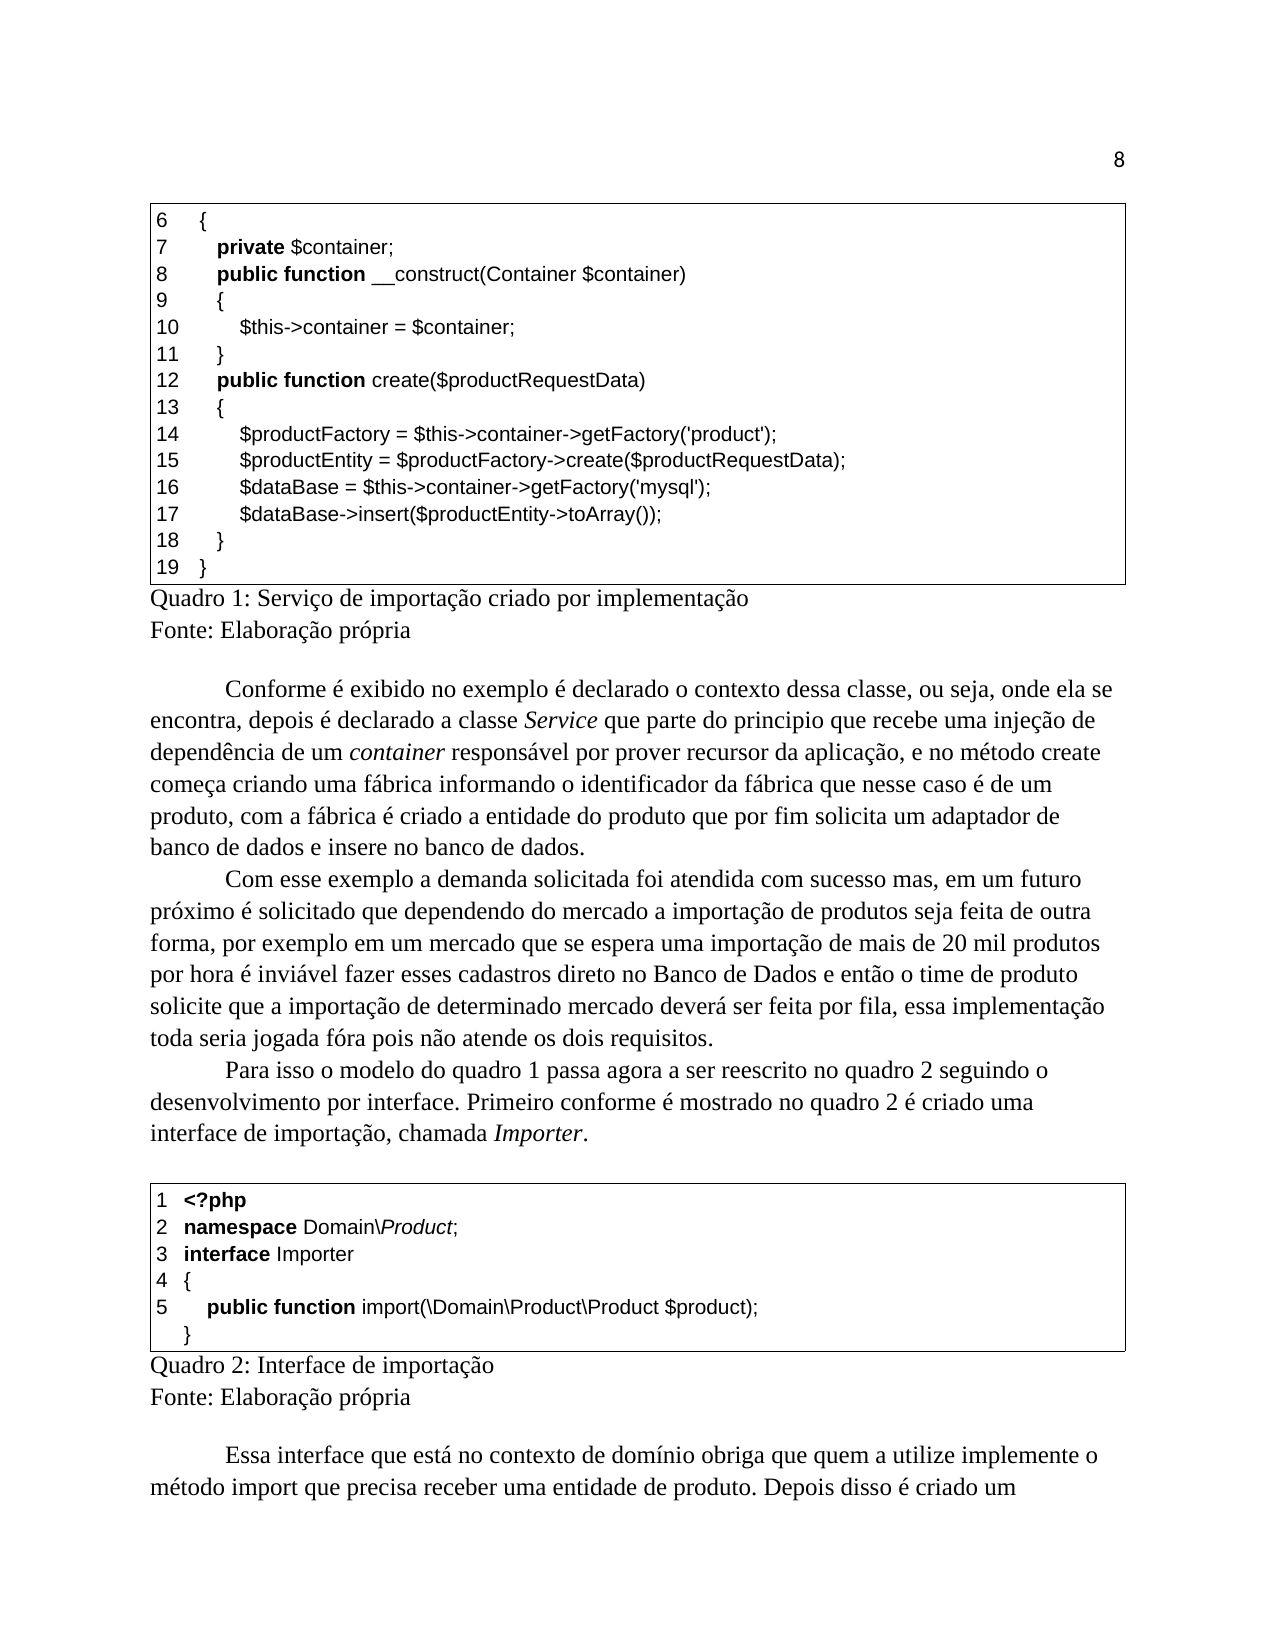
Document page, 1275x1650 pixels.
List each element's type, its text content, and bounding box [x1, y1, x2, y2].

table_header 1 2 3 4 5 [151, 1184, 178, 1351]
text Para isso o modelo do quadro 1 passa agora a ser reescrito no quadro 2 seguindo o desenvolvimento por interface. Primeiro conforme é mostrado no quadro 2 é criado uma interface de importação, chamada Importer. [150, 1056, 1125, 1147]
text Quadro 2: Interface de importação [150, 1352, 1125, 1379]
table_header { private $container; public function __construct(Container $container) { $this->container = $container; } public function create($productRequestData) { $productFactory = $this->container->getFactory('product'); $productEntity = $productFactory->create($productRequestData); $dataBase = $this->container->getFactory('mysql'); $dataBase->insert($productEntity->toArray()); } } [188, 204, 1125, 584]
text Fonte: Elaboração própria [150, 616, 1125, 644]
text Com esse exemplo a demanda solicitada foi atendida com sucesso mas, em um futuro próximo é solicitado que dependendo do mercado a importação de produtos seja feita de outra forma, por exemplo em um mercado que se espera uma importação de mais de 20 mil produtos por hora é inviável fazer esses cadastros direto no Banco de Dados e então o time de produto solicite que a importação de determinado mercado deverá ser feita por fila, essa implementação toda seria jogada fóra pois não atende os dois requisitos. [150, 865, 1125, 1052]
table_header <?php namespace Domain\Product; interface Importer { public function import(\Domain\Product\Product $product); } [178, 1184, 1125, 1351]
text Fonte: Elaboração própria [150, 1383, 1125, 1411]
text Quadro 1: Serviço de importação criado por implementação [150, 585, 1125, 612]
table_header 6 7 8 9 10 11 12 13 14 15 16 17 18 19 [151, 204, 188, 584]
text Conforme é exibido no exemplo é declarado o contexto dessa classe, ou seja, onde ela se encontra, depois é declarado a classe Service que parte do principio que recebe uma injeção de dependência de um container responsável por prover recursor da aplicação, e no método create começa criando uma fábrica informando o identificador da fábrica que nesse caso é de um produto, com a fábrica é criado a entidade do produto que por fim solicita um adaptador de banco de dados e insere no banco de dados. [150, 675, 1125, 861]
text Essa interface que está no contexto de domínio obriga que quem a utilize implemente o método import que precisa receber uma entidade de produto. Depois disso é criado um [150, 1441, 1125, 1501]
